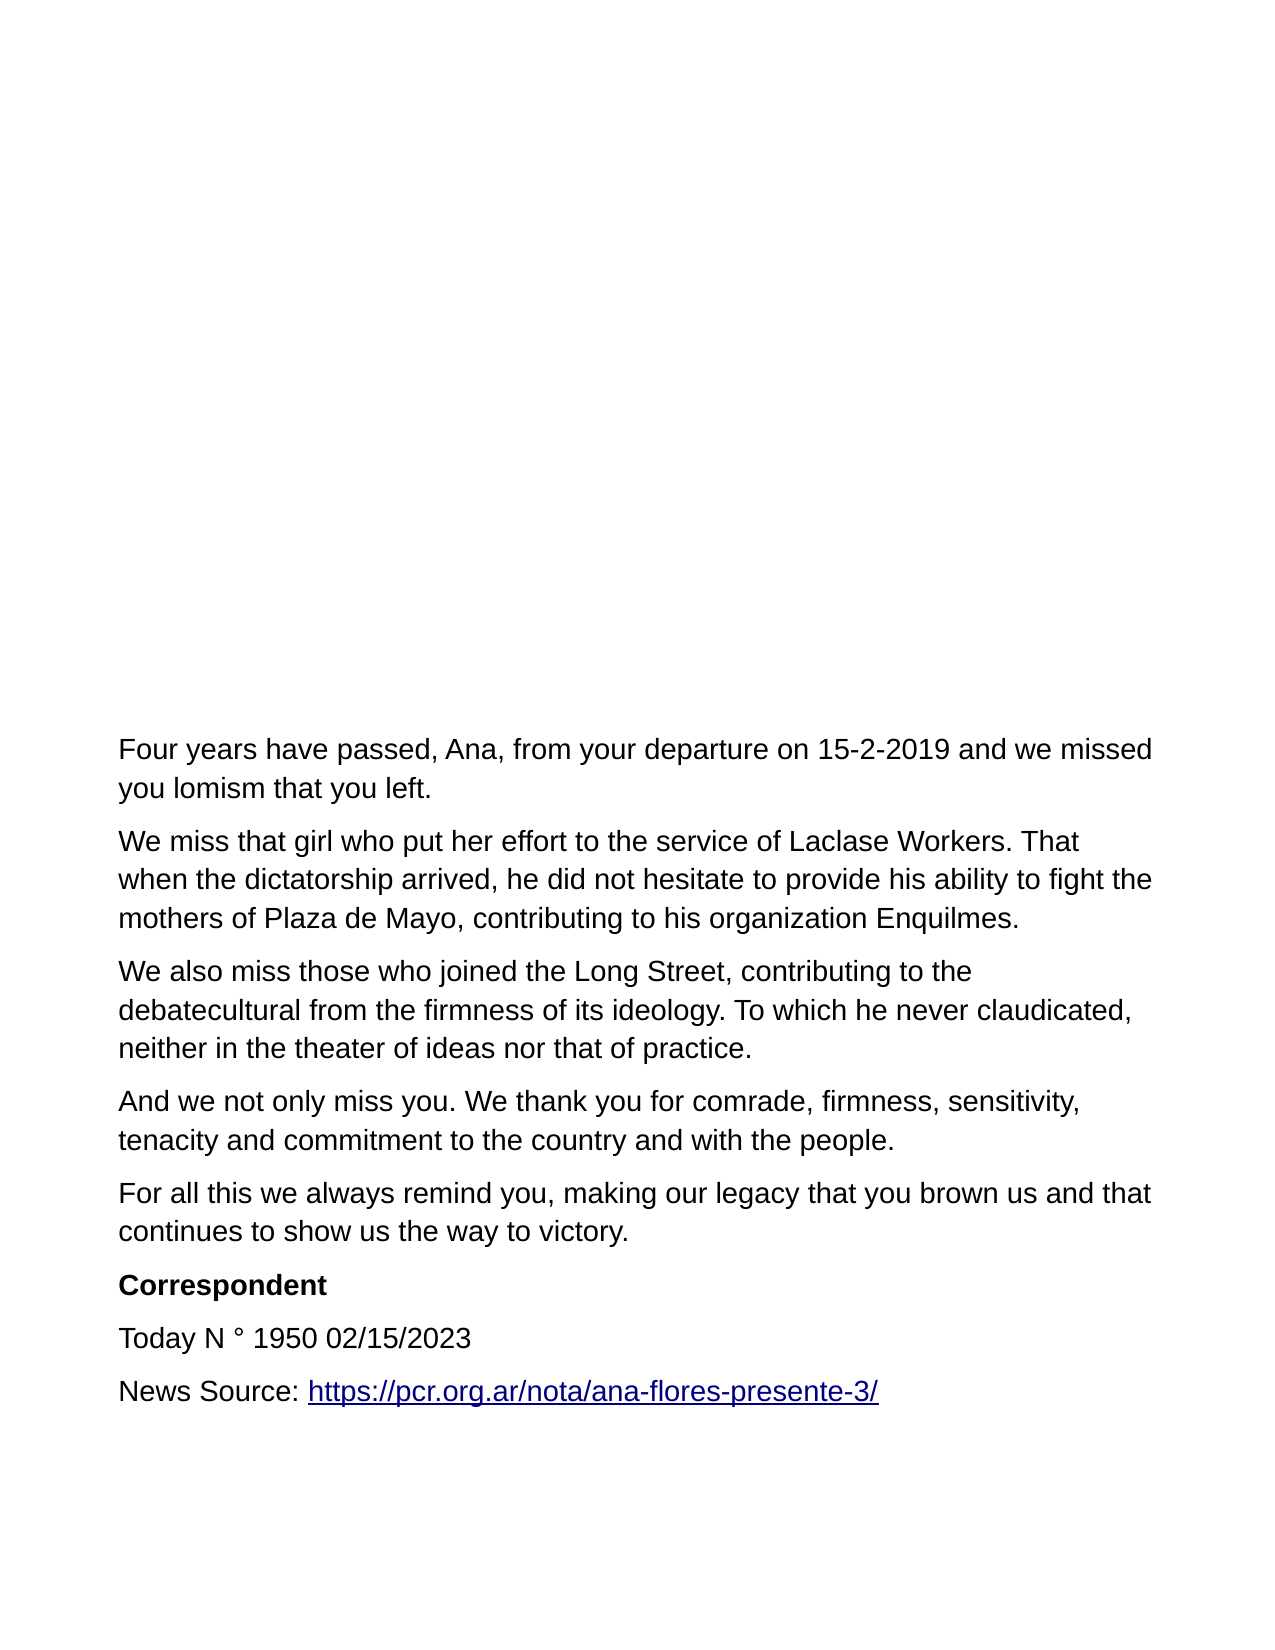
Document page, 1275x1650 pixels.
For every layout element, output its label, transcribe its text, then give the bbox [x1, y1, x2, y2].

text Today N ° 1950 02/15/2023 [118, 1321, 1157, 1354]
text And we not only miss you. We thank you for comrade, firmness, sensitivity, tenacity and commitment to the country and with the people. [118, 1084, 1157, 1156]
text Correspondent [118, 1267, 1157, 1301]
text Four years have passed, Ana, from your departure on 15-2-2019 and we missed you lomism that you left. [118, 118, 1157, 804]
text News Source: https://pcr.org.ar/nota/ana-flores-presente-3/ [118, 1374, 1157, 1407]
text For all this we always remind you, making our legacy that you brown us and that continues to show us the way to victory. [118, 1176, 1157, 1248]
text We also miss those who joined the Long Street, contributing to the debatecultural from the firmness of its ideology. To which he never claudicated, neither in the theater of ideas nor that of practice. [118, 954, 1157, 1064]
text We miss that girl who put her effort to the service of Laclase Workers. That when the dictatorship arrived, he did not hesitate to provide his ability to fight the mothers of Plaza de Mayo, contributing to his organization Enquilmes. [118, 824, 1157, 934]
